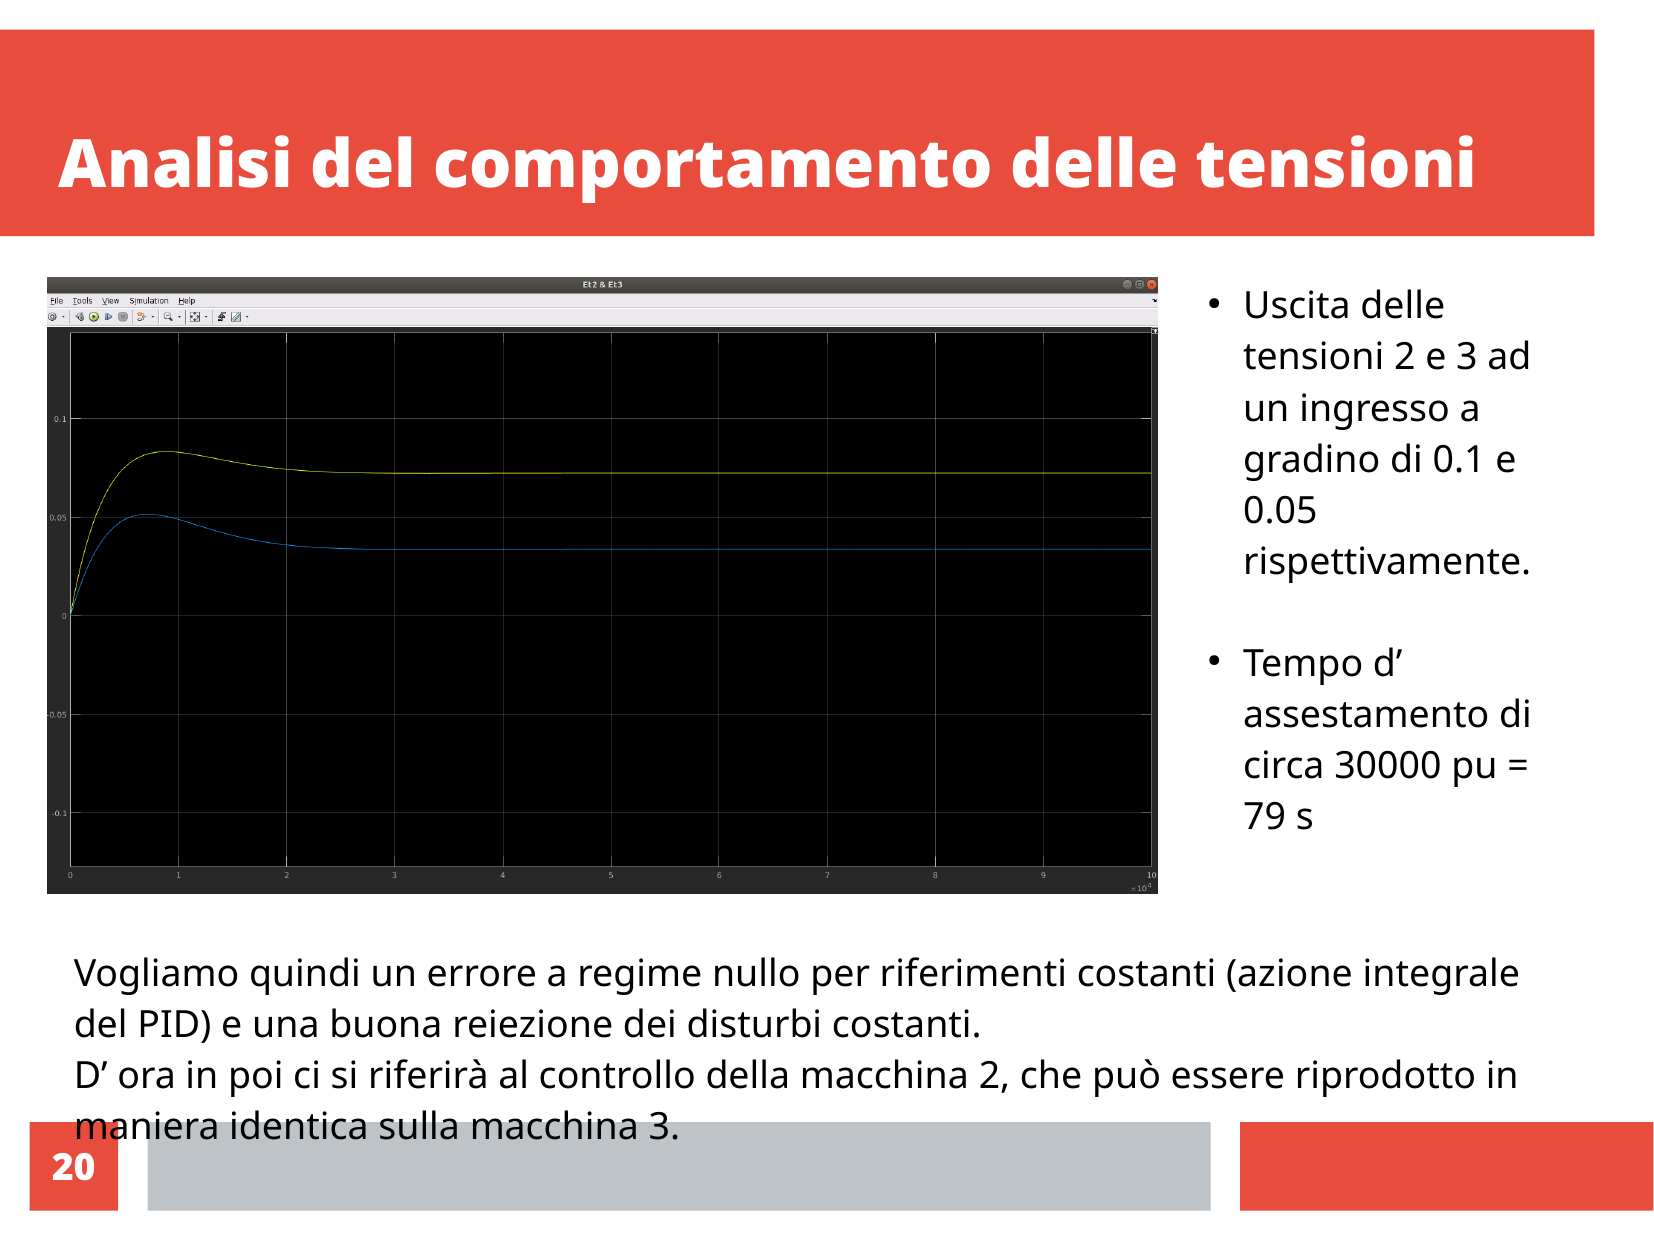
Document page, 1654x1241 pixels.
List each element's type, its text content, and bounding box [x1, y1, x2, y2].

picture [47, 277, 1158, 894]
text_box Vogliamo quindi un errore a regime nullo per riferimenti costanti (azione integrale del PID) e una buona reiezione dei disturbi costanti. D’ ora in poi ci si riferirà al controllo della macchina 2, che può essere riprodotto in maniera identica sulla macchina 3. [59, 938, 1571, 1128]
text_box Uscita delle tensioni 2 e 3 ad un ingresso a gradino di 0.1 e 0.05 rispettivamente. Tempo d’ assestamento di circa 30000 pu = 79 s [1192, 271, 1583, 766]
title Analisi del comportamento delle tensioni [59, 59, 1595, 207]
